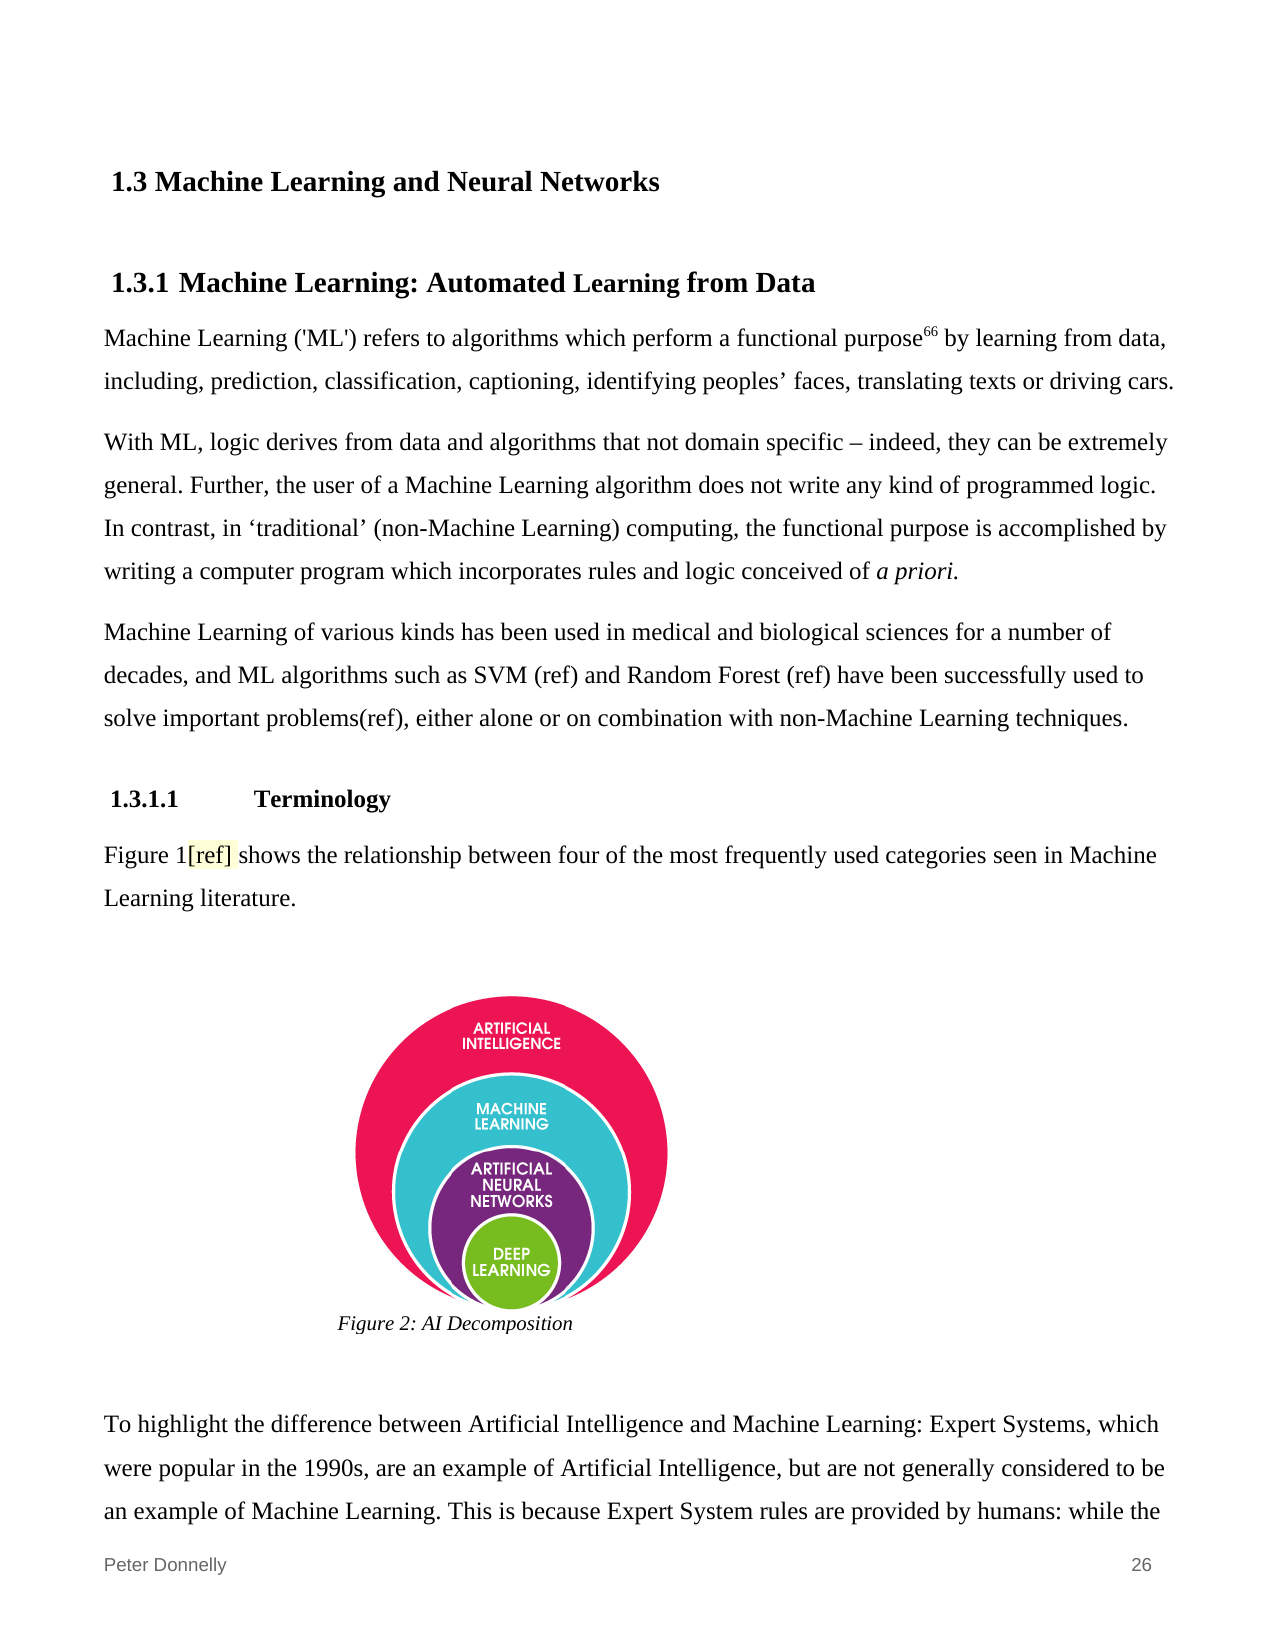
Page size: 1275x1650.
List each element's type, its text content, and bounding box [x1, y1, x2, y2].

text To highlight the difference between Artificial Intelligence and Machine Learning: Expert Systems, which were popular in the 1990s, are an example of Artificial Intelligence, but are not generally considered to be an example of Machine Learning. This is because Expert System rules are provided by humans: while the [103, 1409, 1181, 1524]
picture [337, 993, 679, 1311]
text With ML, logic derives from data and algorithms that not domain specific – indeed, they can be extremely general. Further, the user of a Machine Learning algorithm does not write any kind of programmed logic. In contrast, in ‘traditional’ (non-Machine Learning) computing, the functional purpose is accomplished by writing a computer program which incorporates rules and logic conceived of a priori. [103, 427, 1181, 585]
text Figure 2: AI Decomposition [337, 1311, 678, 1334]
subtitle Machine Learning: Automated Learning from Data [103, 266, 1181, 299]
subtitle Machine Learning and Neural Networks [103, 164, 1181, 198]
text Figure 1[ref] shows the relationship between four of the most frequently used categories seen in Machine Learning literature. [103, 840, 1181, 912]
subtitle Terminology [103, 784, 1181, 813]
text Machine Learning ('ML') refers to algorithms which perform a functional purpose by learning from data, including, prediction, classification, captioning, identifying peoples’ faces, translating texts or driving cars. [103, 323, 1181, 394]
text Machine Learning of various kinds has been used in medical and biological sciences for a number of decades, and ML algorithms such as SVM (ref) and Random Forest (ref) have been successfully used to solve important problems(ref), either alone or on combination with non-Machine Learning techniques. [103, 617, 1181, 732]
